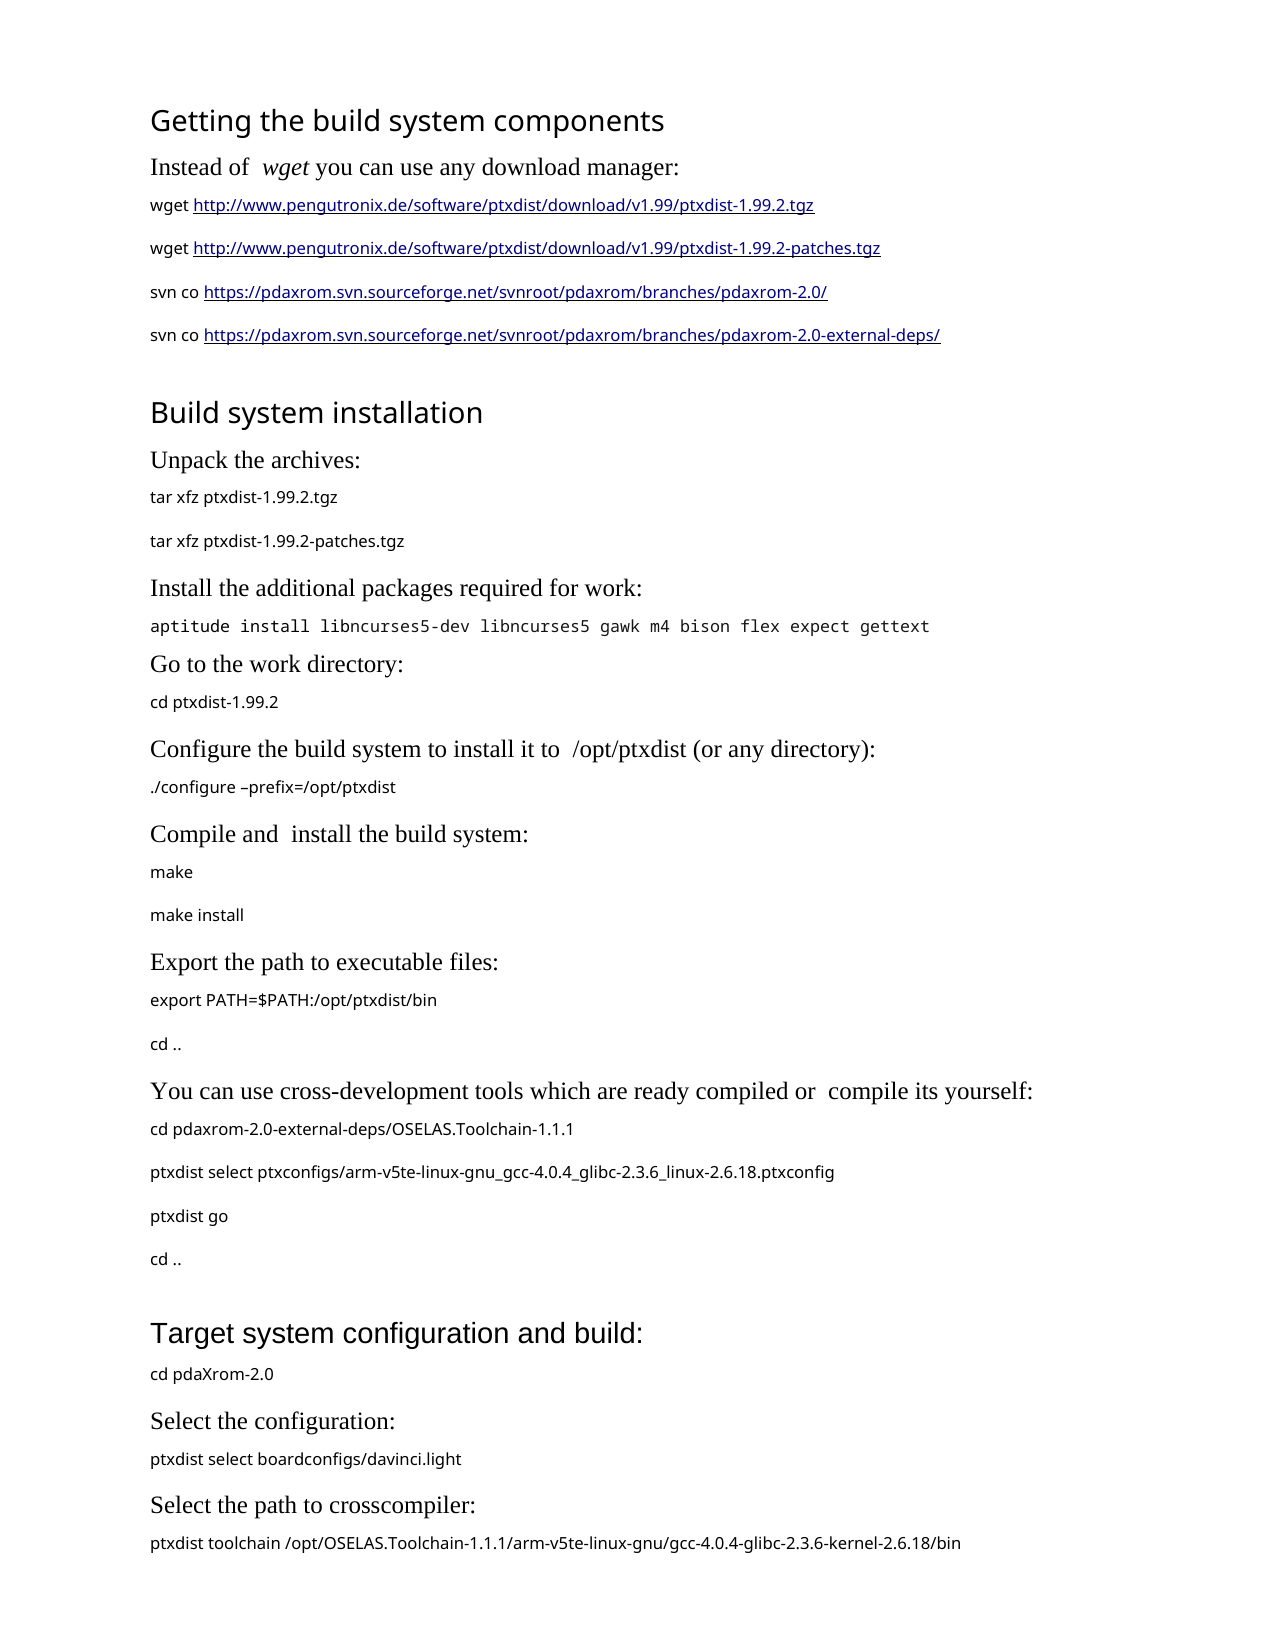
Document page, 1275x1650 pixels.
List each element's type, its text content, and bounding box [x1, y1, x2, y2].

text tar xfz ptxdist-1.99.2.tgz [150, 486, 1125, 509]
text wget http://www.pengutronix.de/software/ptxdist/download/v1.99/ptxdist-1.99.2.tgz [150, 193, 1125, 216]
text ptxdist select boardconfigs/davinci.light [150, 1447, 1125, 1470]
text cd pdaXrom-2.0 [150, 1362, 1125, 1385]
text Select the path to crosscompiler: [150, 1491, 1125, 1519]
text cd .. [150, 1248, 1125, 1270]
text export PATH=$PATH:/opt/ptxdist/bin [150, 989, 1125, 1011]
text make [150, 860, 1125, 883]
text ./configure –prefix=/opt/ptxdist [150, 776, 1125, 798]
text svn co https://pdaxrom.svn.sourceforge.net/svnroot/pdaxrom/branches/pdaxrom-2.0/ [150, 281, 1125, 303]
text cd .. [150, 1032, 1125, 1055]
text Compile and install the build system: [150, 819, 1125, 848]
text aptitude install libncurses5-dev libncurses5 gawk m4 bison flex expect gettext [150, 614, 1125, 637]
text ptxdist toolchain /opt/OSELAS.Toolchain-1.1.1/arm-v5te-linux-gnu/gcc-4.0.4-glibc-2.3.6-kernel-2.6.18/bin [150, 1532, 1125, 1554]
text Go to the work directory: [150, 649, 1125, 678]
text svn co https://pdaxrom.svn.sourceforge.net/svnroot/pdaxrom/branches/pdaxrom-2.0-external-deps/ [150, 324, 1125, 347]
title Target system configuration and build: [150, 1316, 1125, 1350]
text Build system installation [150, 393, 1125, 432]
text Instead of wget you can use any download manager: [150, 152, 1125, 181]
text Select the configuration: [150, 1406, 1125, 1434]
text ptxdist go [150, 1204, 1125, 1227]
text make install [150, 904, 1125, 927]
text tar xfz ptxdist-1.99.2-patches.tgz [150, 529, 1125, 552]
text Install the additional packages required for work: [150, 573, 1125, 602]
text cd pdaxrom-2.0-external-deps/OSELAS.Toolchain-1.1.1 [150, 1117, 1125, 1140]
text Configure the build system to install it to /opt/ptxdist (or any directory): [150, 734, 1125, 763]
text ptxdist select ptxconfigs/arm-v5te-linux-gnu_gcc-4.0.4_glibc-2.3.6_linux-2.6.18.ptxconfig [150, 1161, 1125, 1183]
text wget http://www.pengutronix.de/software/ptxdist/download/v1.99/ptxdist-1.99.2-patches.tgz [150, 237, 1125, 260]
text Export the path to executable files: [150, 947, 1125, 976]
text Unpack the archives: [150, 445, 1125, 473]
text Getting the build system components [150, 100, 1125, 140]
text You can use cross-development tools which are ready compiled or compile its yourself: [150, 1076, 1125, 1104]
text cd ptxdist-1.99.2 [150, 691, 1125, 713]
